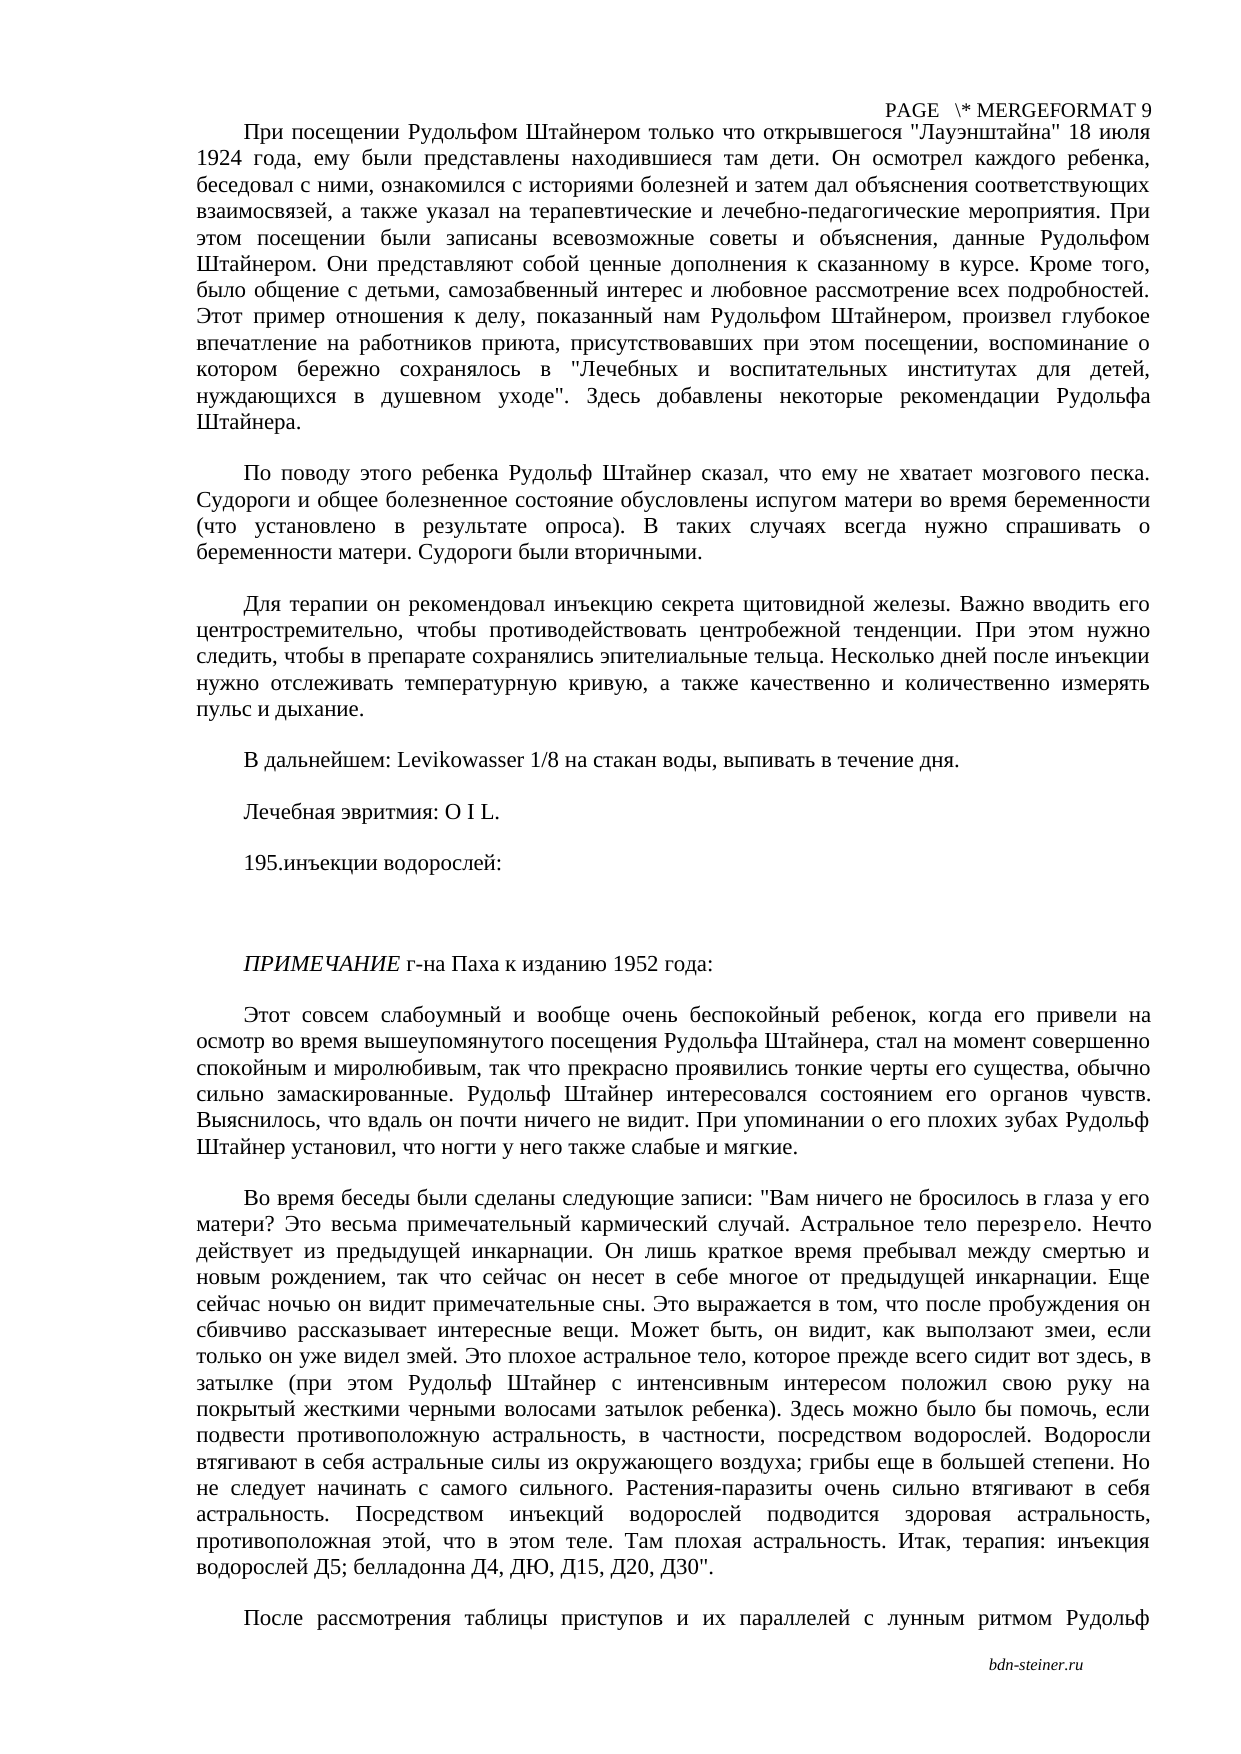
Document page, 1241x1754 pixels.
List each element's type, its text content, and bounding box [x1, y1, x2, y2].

text Для терапии он рекомендовал инъекцию секрета щитовидной железы. Важно вводить его центростремительно, чтобы противодействовать центробежной тенденции. При этом нужно следить, чтобы в препарате сохранялись эпителиальные тельца. Несколько дней после инъекции нужно отслеживать температурную кривую, а также качественно и количественно измерять пульс и дыхание. [196, 590, 1152, 722]
text В дальнейшем: Levikowasser 1/8 на стакан воды, выпивать в течение дня. [196, 747, 1152, 773]
text Этот совсем слабоумный и вообще очень беспокойный ребенок, когда его привели на осмотр во время вышеупомянутого посещения Рудольфа Штайнера, стал на момент совершенно спокойным и миролюбивым, так что прекрасно проявились тонкие черты его существа, обычно сильно замаскированные. Рудольф Штайнер интересовался состоянием его органов чувств. Выяснилось, что вдаль он почти ничего не видит. При упоминании о его плохих зубах Рудольф Штайнер установил, что ногти у него также слабые и мягкие. [196, 1001, 1152, 1159]
text При посещении Рудольфом Штайнером только что открывшегося "Лауэнштайна" 18 июля 1924 года, ему были представлены находившиеся там дети. Он осмотрел каждого ребенка, беседовал с ними, ознакомился с историями болезней и затем дал объяснения соответствующих взаимосвязей, а также указал на терапевтические и лечебно-педагогические мероприятия. При этом посещении были записаны всевозможные советы и объяснения, данные Рудольфом Штайнером. Они представляют собой ценные дополнения к сказанному в курсе. Кроме того, было общение с детьми, самозабвенный интерес и любовное рассмотрение всех подробностей. Этот пример отношения к делу, показанный нам Рудольфом Штайнером, произвел глубокое впечатление на работников приюта, присутствовавших при этом посещении, воспоминание о котором бережно сохранялось в "Лечебных и воспитательных институтах для детей, нуждающихся в душевном уходе". Здесь добавлены некоторые рекомендации Рудольфа Штайнера. [196, 118, 1152, 434]
text ПРИМЕЧАНИЕ г-на Паха к изданию 1952 года: [196, 950, 1152, 976]
text Во время беседы были сделаны следующие записи: "Вам ничего не бросилось в глаза у его матери? Это весьма примечательный кармический случай. Астральное тело перезрело. Нечто действует из предыдущей инкарнации. Он лишь краткое время пребывал между смертью и новым рождением, так что сейчас он несет в себе многое от предыдущей инкарнации. Еще сейчас ночью он видит примечательные сны. Это выражается в том, что после пробуждения он сбивчиво рассказывает интересные вещи. Может быть, он видит, как выползают змеи, если только он уже видел змей. Это плохое астральное тело, которое прежде всего сидит вот здесь, в затылке (при этом Рудольф Штайнер с интенсивным интересом положил свою руку на покрытый жесткими черными волосами затылок ребенка). Здесь можно было бы помочь, если подвести противоположную астральность, в частности, посредством водорослей. Водоросли втягивают в себя астральные силы из окружающего воздуха; грибы еще в большей степени. Но не следует начинать с самого сильного. Растения-паразиты очень сильно втягивают в себя астральность. Посредством инъекций водорослей подводится здоровая астральность, противоположная этой, что в этом теле. Там плохая астральность. Итак, терапия: инъекция водорослей Д5; белладонна Д4, ДЮ, Д15, Д20, Д30". [196, 1184, 1152, 1579]
text После рассмотрения таблицы приступов и их параллелей с лунным ритмом Рудольф [196, 1604, 1152, 1631]
text 195.инъекции водорослей: [196, 849, 1152, 876]
text По поводу этого ребенка Рудольф Штайнер сказал, что ему не хватает мозгового песка. Судороги и общее болезненное состояние обусловлены испугом матери во время беременности (что установлено в результате опроса). В таких случаях всегда нужно спрашивать о беременности матери. Судороги были вторичными. [196, 459, 1152, 565]
text Лечебная эвритмия: О I L. [196, 798, 1152, 824]
